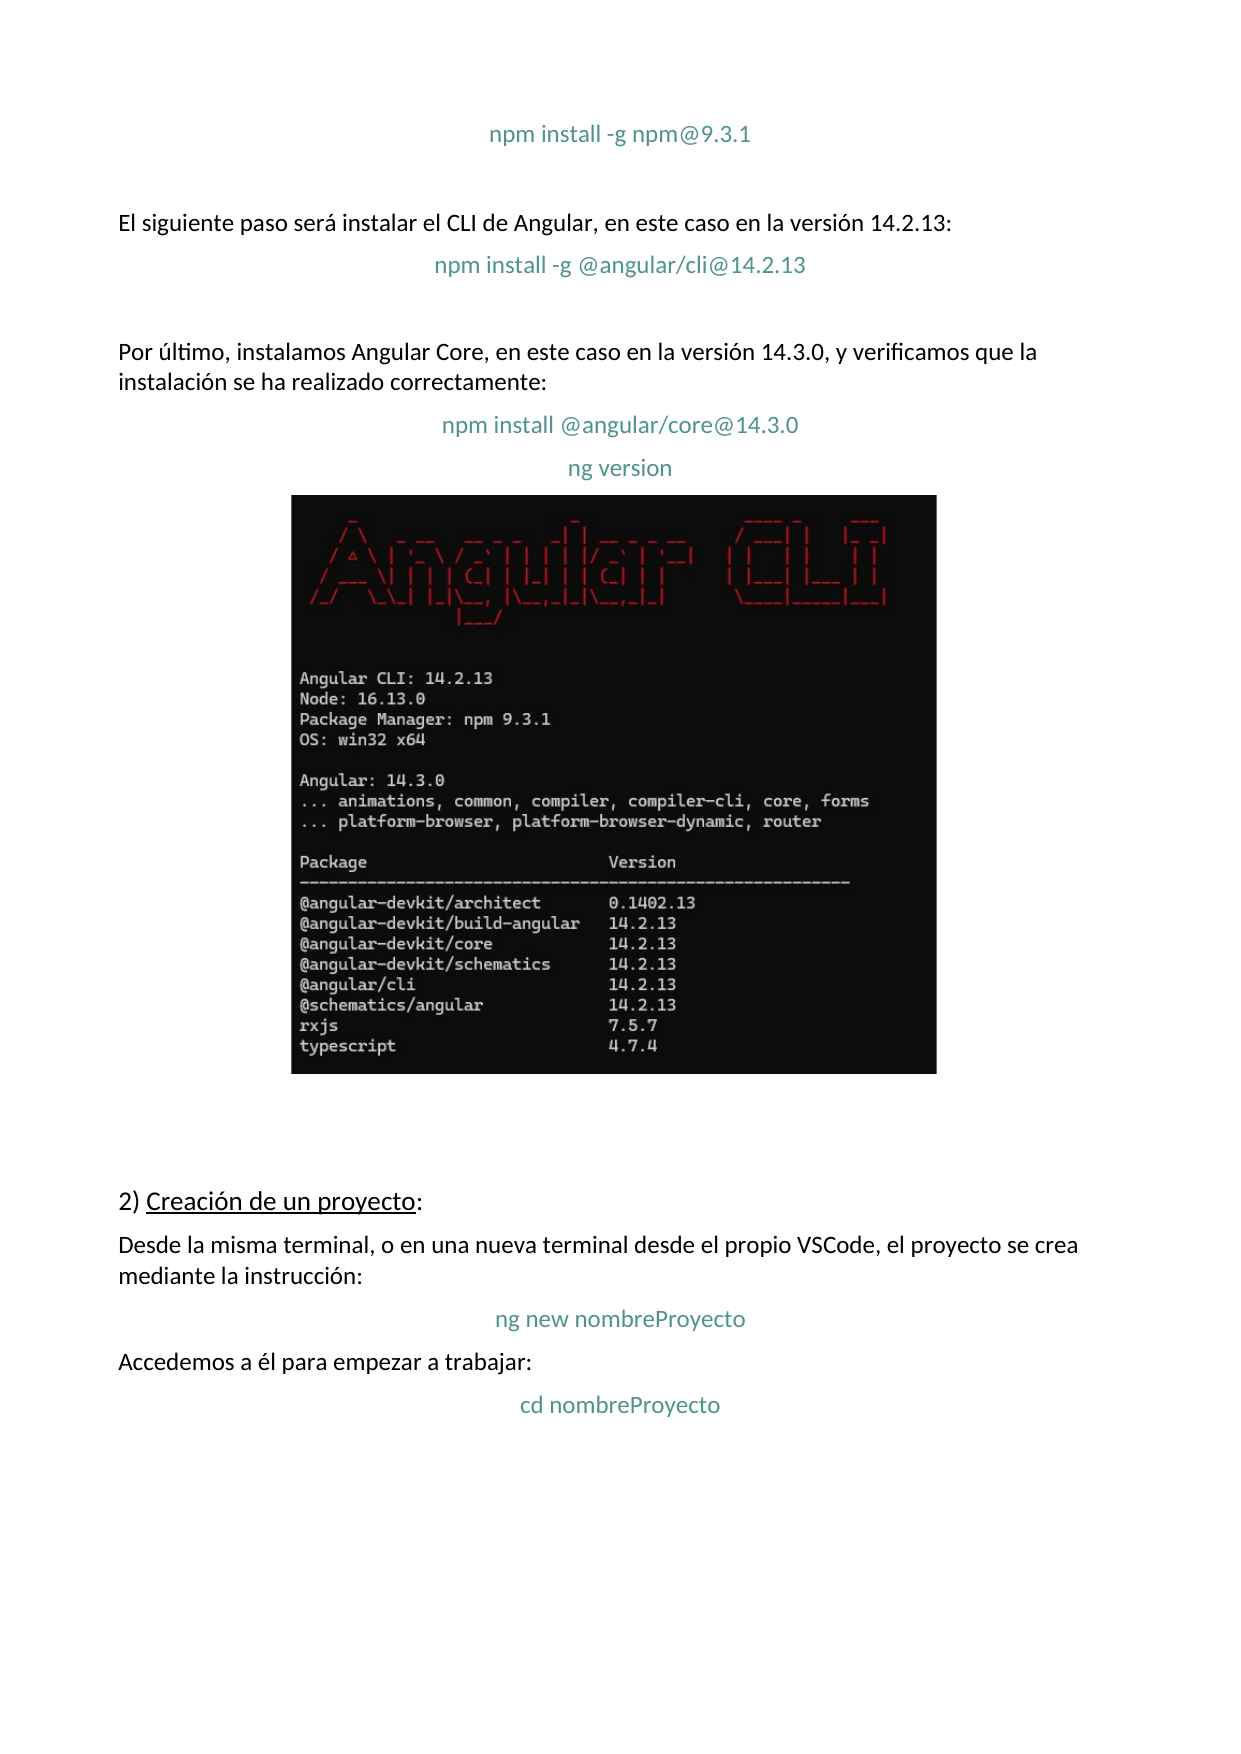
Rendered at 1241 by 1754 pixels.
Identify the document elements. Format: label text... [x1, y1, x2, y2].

text ng new nombreProyecto [118, 1303, 1122, 1333]
text 2) Creación de un proyecto: [118, 1184, 1122, 1217]
text cd nombreProyecto [118, 1389, 1122, 1419]
text npm install -g @angular/cli@14.2.13 [118, 250, 1122, 280]
text El siguiente paso será instalar el CLI de Angular, en este caso en la versión 14.2.13: [118, 207, 1122, 237]
text Desde la misma terminal, o en una nueva terminal desde el propio VSCode, el proyecto se crea mediante la instrucción: [118, 1229, 1122, 1290]
text ng version [118, 452, 1122, 483]
picture [291, 495, 937, 1074]
text Por último, instalamos Angular Core, en este caso en la versión 14.3.0, y verificamos que la instalación se ha realizado correctamente: [118, 336, 1122, 397]
text Accedemos a él para empezar a trabajar: [118, 1346, 1122, 1376]
text npm install @angular/core@14.3.0 [118, 409, 1122, 440]
text npm install -g npm@9.3.1 [118, 118, 1122, 149]
